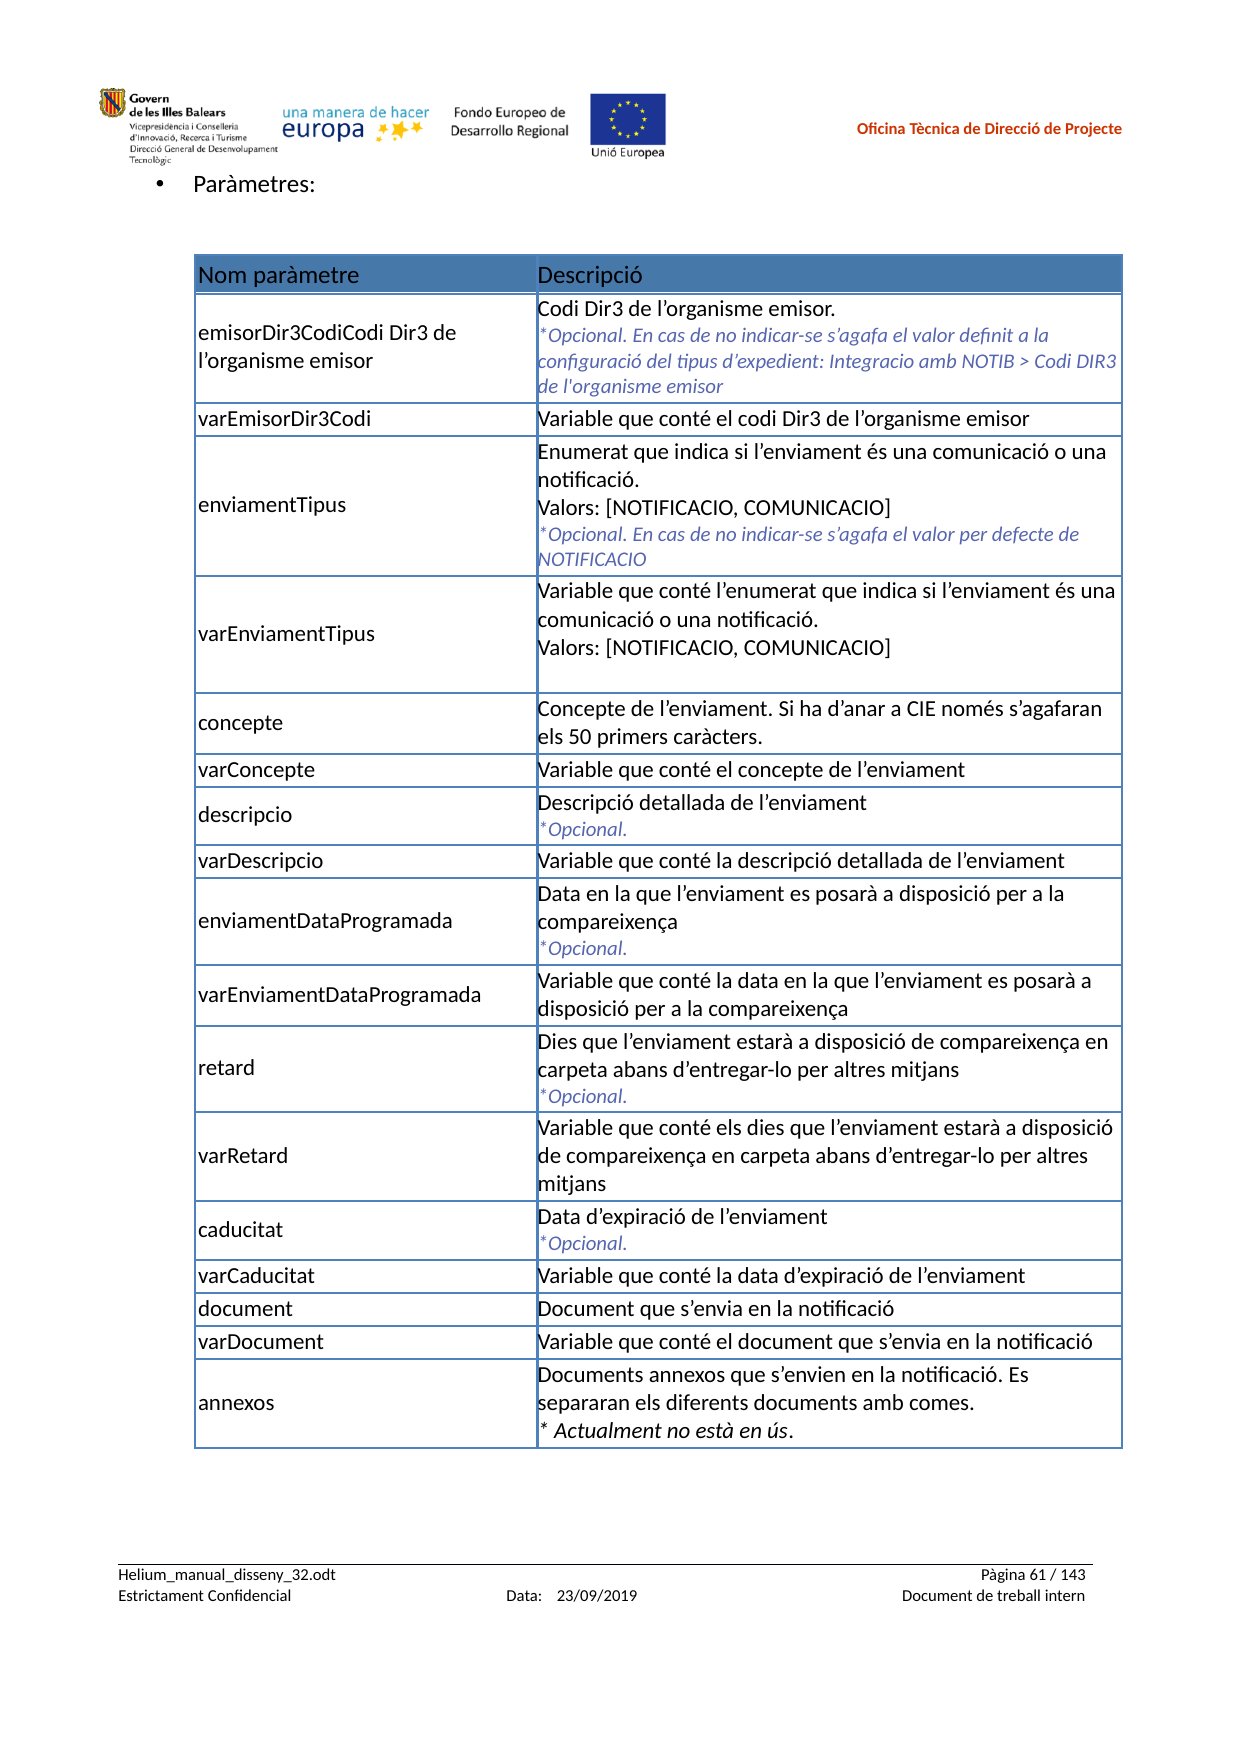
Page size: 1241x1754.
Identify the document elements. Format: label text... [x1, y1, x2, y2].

table_cell Variable que conté l’enumerat que indica si l’enviament és una comunicació o una notificació. Valors: [NOTIFICACIO, COMUNICACIO] [539, 577, 1121, 692]
table_cell varConcepte [196, 755, 536, 786]
table_cell Variable que conté la data en la que l’enviament es posarà a disposició per a la compareixença [539, 966, 1121, 1025]
table_header Nom paràmetre [196, 256, 536, 292]
table_cell Variable que conté la descripció detallada de l’enviament [539, 846, 1121, 877]
table_cell Variable que conté el concepte de l’enviament [539, 755, 1121, 786]
table_cell Concepte de l’enviament. Si ha d’anar a CIE només s’agafaran els 50 primers caràcters. [539, 694, 1121, 753]
table_cell varCaducitat [196, 1261, 536, 1292]
table_cell varEnviamentTipus [196, 577, 536, 692]
table_cell emisorDir3CodiCodi Dir3 de l’organisme emisor [196, 295, 536, 402]
table_cell Codi Dir3 de l’organisme emisor. *Opcional. En cas de no indicar-se s’agafa el valor definit a la configuració del tipus d’expedient: Integracio amb NOTIB > Codi DIR3 de l'organisme emisor [539, 295, 1121, 402]
table_header Descripció [539, 256, 1121, 292]
table_cell Variable que conté el codi Dir3 de l’organisme emisor [539, 404, 1121, 435]
table_cell varEmisorDir3Codi [196, 404, 536, 435]
table_cell Data d’expiració de l’enviament *Opcional. [539, 1202, 1121, 1259]
picture [99, 87, 668, 166]
table_cell Document que s’envia en la notificació [539, 1294, 1121, 1325]
table_cell varRetard [196, 1113, 536, 1200]
table_cell Variable que conté la data d’expiració de l’enviament [539, 1261, 1121, 1292]
list Paràmetres: [156, 168, 1122, 198]
table_cell annexos [196, 1360, 536, 1447]
table_cell concepte [196, 694, 536, 753]
table_cell varEnviamentDataProgramada [196, 966, 536, 1025]
table_cell Variable que conté el document que s’envia en la notificació [539, 1327, 1121, 1358]
table_cell varDescripcio [196, 846, 536, 877]
table_cell Descripció detallada de l’enviament *Opcional. [539, 788, 1121, 844]
table_cell Variable que conté els dies que l’enviament estarà a disposició de compareixença en carpeta abans d’entregar-lo per altres mitjans [539, 1113, 1121, 1200]
table_cell enviamentTipus [196, 437, 536, 574]
table_cell Documents annexos que s’envien en la notificació. Es separaran els diferents documents amb comes. * Actualment no està en ús. [539, 1360, 1121, 1447]
table_cell descripcio [196, 788, 536, 844]
table_cell caducitat [196, 1202, 536, 1259]
table_cell retard [196, 1027, 536, 1111]
table_cell Enumerat que indica si l’enviament és una comunicació o una notificació. Valors: [NOTIFICACIO, COMUNICACIO] *Opcional. En cas de no indicar-se s’agafa el valor per defecte de NOTIFICACIO [539, 437, 1121, 574]
table_cell enviamentDataProgramada [196, 879, 536, 964]
table_cell document [196, 1294, 536, 1325]
table_cell Dies que l’enviament estarà a disposició de compareixença en carpeta abans d’entregar-lo per altres mitjans *Opcional. [539, 1027, 1121, 1111]
table_cell varDocument [196, 1327, 536, 1358]
table_cell Data en la que l’enviament es posarà a disposició per a la compareixença *Opcional. [539, 879, 1121, 964]
